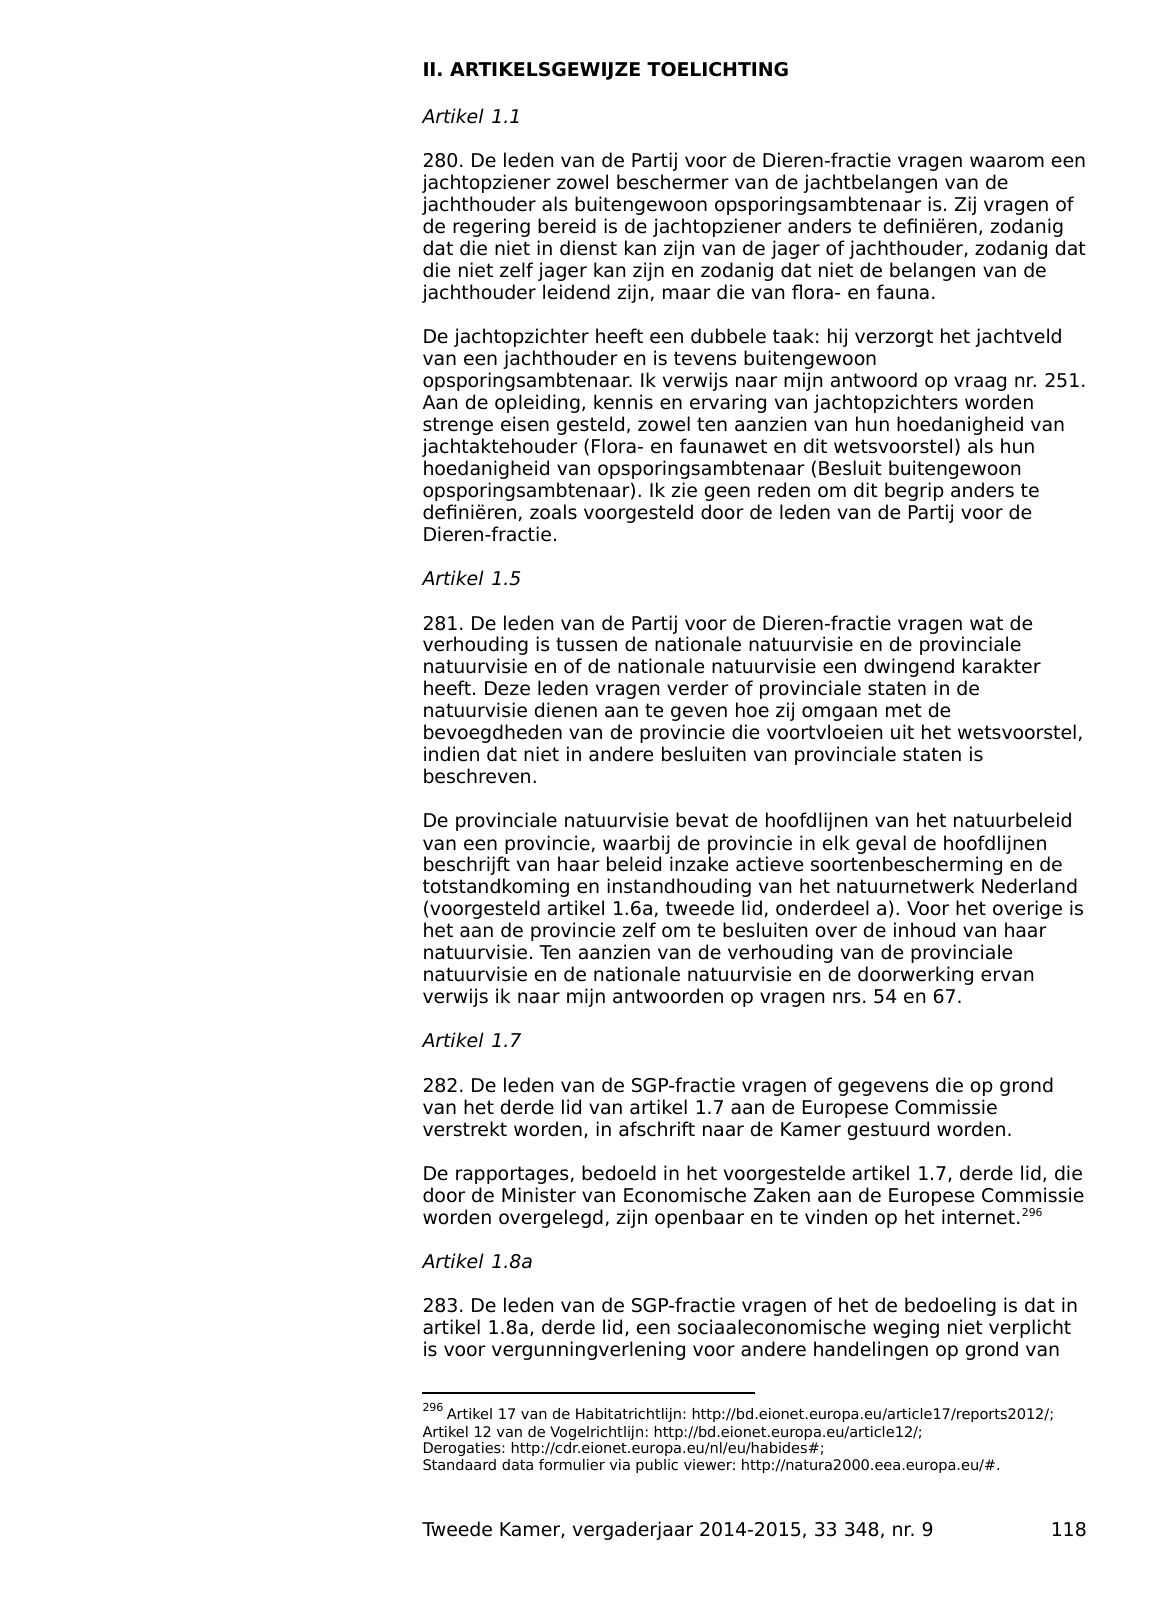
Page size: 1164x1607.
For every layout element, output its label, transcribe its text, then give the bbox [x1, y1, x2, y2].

subtitle Artikel 1.7 [422, 1030, 1087, 1052]
text De rapportages, bedoeld in het voorgestelde artikel 1.7, derde lid, die door de Minister van Economische Zaken aan de Europese Commissie worden overgelegd, zijn openbaar en te vinden op het internet. [422, 1163, 1087, 1229]
text 280. De leden van de Partij voor de Dieren-fractie vragen waarom een jachtopziener zowel beschermer van de jachtbelangen van de jachthouder als buitengewoon opsporingsambtenaar is. Zij vragen of de regering bereid is de jachtopziener anders te definiëren, zodanig dat die niet in dienst kan zijn van de jager of jachthouder, zodanig dat die niet zelf jager kan zijn en zodanig dat niet de belangen van de jachthouder leidend zijn, maar die van flora- en fauna. [422, 150, 1087, 304]
text Standaard data formulier via public viewer: http://natura2000.eea.europa.eu/#. [422, 1457, 1087, 1474]
subtitle Artikel 1.1 [422, 106, 1087, 128]
subtitle Artikel 1.8a [422, 1251, 1087, 1273]
text Derogaties: http://cdr.eionet.europa.eu/nl/eu/habides#; [422, 1441, 1087, 1457]
text 283. De leden van de SGP-fractie vragen of het de bedoeling is dat in artikel 1.8a, derde lid, een sociaaleconomische weging niet verplicht is voor vergunningverlening voor andere handelingen op grond van [422, 1295, 1087, 1361]
text 282. De leden van de SGP-fractie vragen of gegevens die op grond van het derde lid van artikel 1.7 aan de Europese Commissie verstrekt worden, in afschrift naar de Kamer gestuurd worden. [422, 1074, 1087, 1141]
subtitle II. ARTIKELSGEWIJZE TOELICHTING [422, 59, 1087, 81]
text De jachtopzichter heeft een dubbele taak: hij verzorgt het jachtveld van een jachthouder en is tevens buitengewoon opsporingsambtenaar. Ik verwijs naar mijn antwoord op vraag nr. 251. Aan de opleiding, kennis en ervaring van jachtopzichters worden strenge eisen gesteld, zowel ten aanzien van hun hoedanigheid van jachtaktehouder (Flora- en faunawet en dit wetsvoorstel) als hun hoedanigheid van opsporingsambtenaar (Besluit buitengewoon opsporingsambtenaar). Ik zie geen reden om dit begrip anders te definiëren, zoals voorgesteld door de leden van de Partij voor de Dieren-fractie. [422, 326, 1087, 546]
text Artikel 12 van de Vogelrichtlijn: http://bd.eionet.europa.eu/article12/; [422, 1424, 1087, 1441]
subtitle Artikel 1.5 [422, 568, 1087, 590]
text De provinciale natuurvisie bevat de hoofdlijnen van het natuurbeleid van een provincie, waarbij de provincie in elk geval de hoofdlijnen beschrijft van haar beleid inzake actieve soortenbescherming en de totstandkoming en instandhouding van het natuurnetwerk Nederland (voorgesteld artikel 1.6a, tweede lid, onderdeel a). Voor het overige is het aan de provincie zelf om te besluiten over de inhoud van haar natuurvisie. Ten aanzien van de verhouding van de provinciale natuurvisie en de nationale natuurvisie en de doorwerking ervan verwijs ik naar mijn antwoorden op vragen nrs. 54 en 67. [422, 810, 1087, 1008]
text Artikel 17 van de Habitatrichtlijn: http://bd.eionet.europa.eu/article17/reports2012/; [422, 1402, 1087, 1424]
text 281. De leden van de Partij voor de Dieren-fractie vragen wat de verhouding is tussen de nationale natuurvisie en de provinciale natuurvisie en of de nationale natuurvisie een dwingend karakter heeft. Deze leden vragen verder of provinciale staten in de natuurvisie dienen aan te geven hoe zij omgaan met de bevoegdheden van de provincie die voortvloeien uit het wetsvoorstel, indien dat niet in andere besluiten van provinciale staten is beschreven. [422, 612, 1087, 788]
